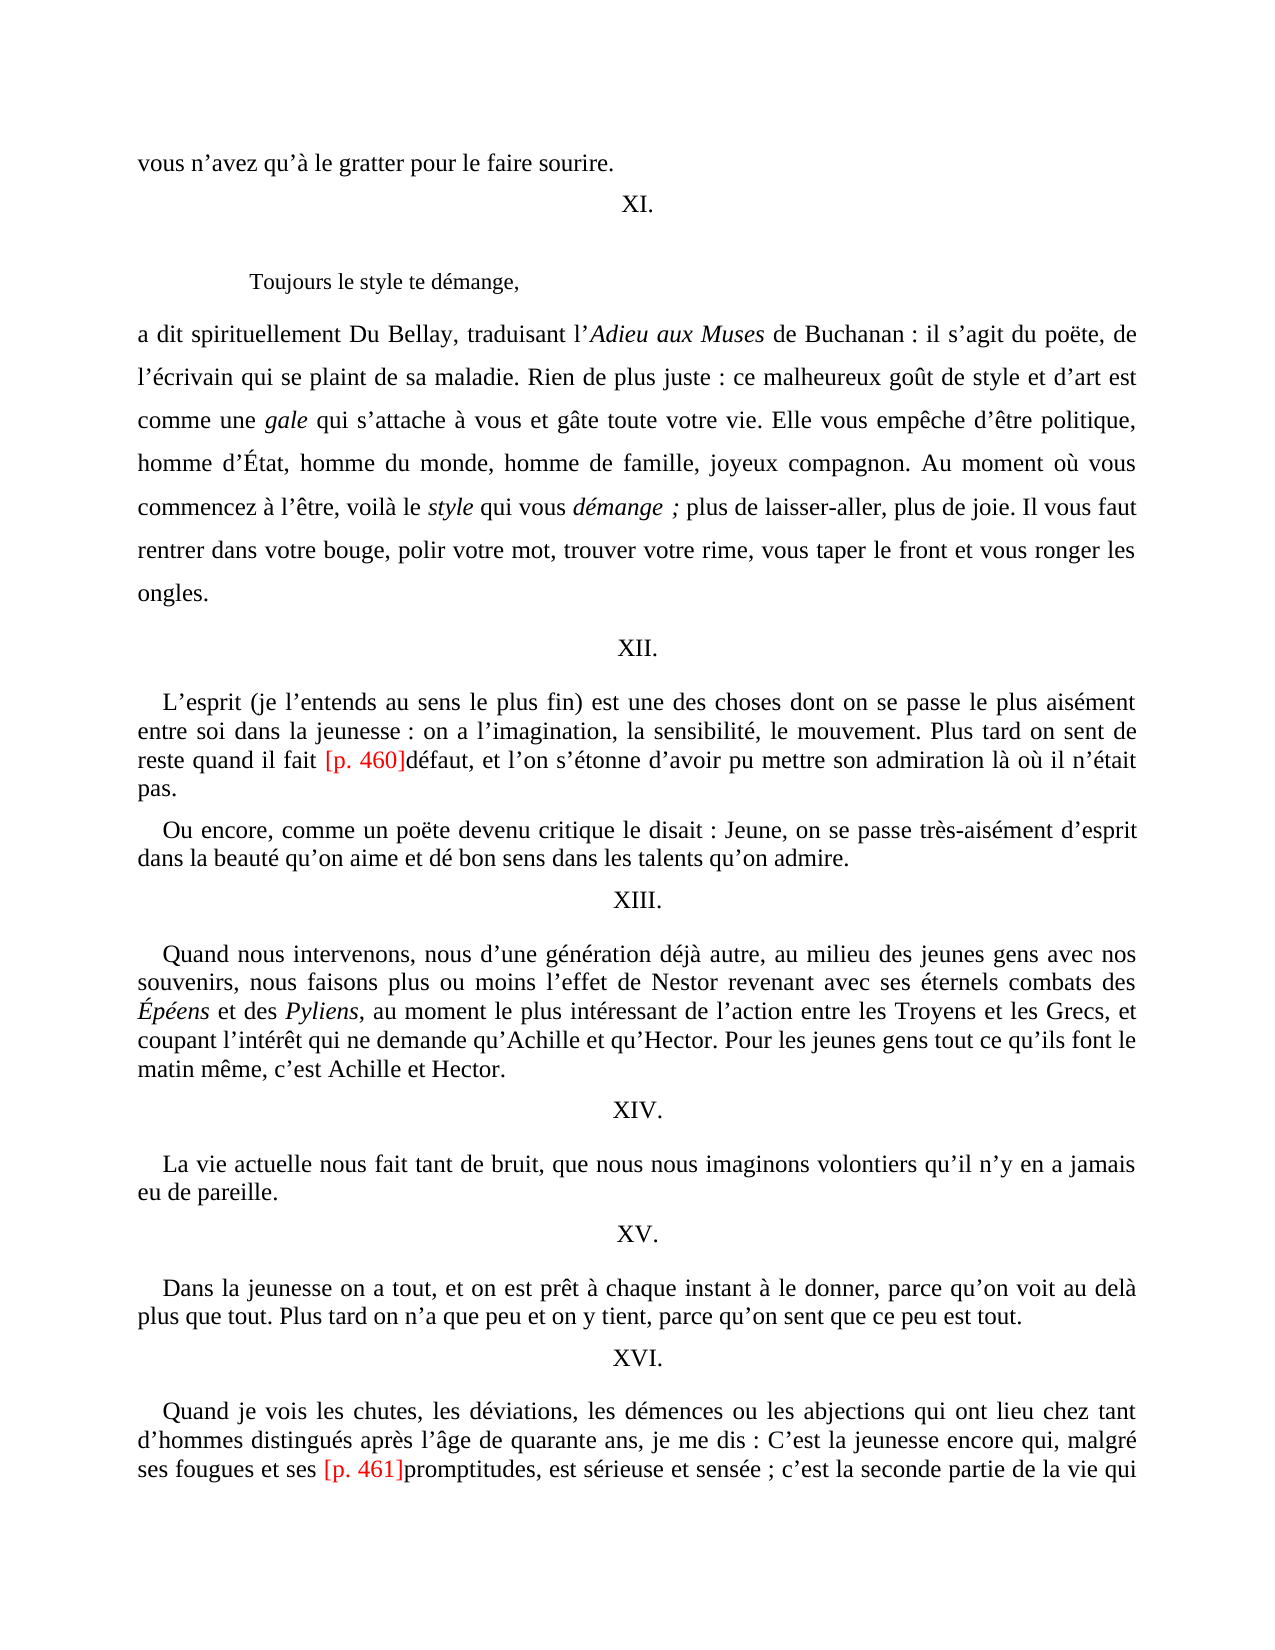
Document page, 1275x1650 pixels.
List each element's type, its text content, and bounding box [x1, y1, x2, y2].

text XV. [137, 1219, 1137, 1247]
text Quand je vois les chutes, les déviations, les démences ou les abjections qui ont lieu chez tant d’hommes distingués après l’âge de quarante ans, je me dis : C’est la jeunesse encore qui, malgré ses fougues et ses [p. 461]promptitudes, est sérieuse et sensée ; c’est la seconde partie de la vie qui [137, 1396, 1137, 1483]
text XIII. [137, 885, 1137, 913]
text Ou encore, comme un poëte devenu critique le disait : Jeune, on se passe très-aisément d’esprit dans la beauté qu’on aime et dé bon sens dans les talents qu’on admire. [137, 815, 1137, 872]
text Toujours le style te démange, [226, 268, 1137, 294]
text XII. [137, 633, 1137, 662]
text Quand nous intervenons, nous d’une génération déjà autre, au milieu des jeunes gens avec nos souvenirs, nous faisons plus ou moins l’effet de Nestor revenant avec ses éternels combats des Épéens et des Pyliens, au moment le plus intéressant de l’action entre les Troyens et les Grecs, et coupant l’intérêt qui ne demande qu’Achille et qu’Hector. Pour les jeunes gens tout ce qu’ils font le matin même, c’est Achille et Hector. [137, 939, 1137, 1082]
text XI. [137, 189, 1137, 218]
text XVI. [137, 1343, 1137, 1371]
text a dit spirituellement Du Bellay, traduisant l’Adieu aux Muses de Buchanan : il s’agit du poëte, de l’écrivain qui se plaint de sa maladie. Rien de plus juste : ce malheureux goût de style et d’art est comme une gale qui s’attache à vous et gâte toute votre vie. Elle vous empêche d’être politique, homme d’État, homme du monde, homme de famille, joyeux compagnon. Au moment où vous commencez à l’être, voilà le style qui vous démange ; plus de laisser-aller, plus de joie. Il vous faut rentrer dans votre bouge, polir votre mot, trouver votre rime, vous taper le front et vous ronger les ongles. [137, 319, 1137, 607]
text XIV. [137, 1095, 1137, 1124]
text Dans la jeunesse on a tout, et on est prêt à chaque instant à le donner, parce qu’on voit au delà plus que tout. Plus tard on n’a que peu et on y tient, parce qu’on sent que ce peu est tout. [137, 1273, 1137, 1330]
text vous n’avez qu’à le gratter pour le faire sourire. [137, 148, 1137, 176]
text L’esprit (je l’entends au sens le plus fin) est une des choses dont on se passe le plus aisément entre soi dans la jeunesse : on a l’imagination, la sensibilité, le mouvement. Plus tard on sent de reste quand il fait [p. 460]défaut, et l’on s’étonne d’avoir pu mettre son admiration là où il n’était pas. [137, 687, 1137, 802]
text La vie actuelle nous fait tant de bruit, que nous nous imaginons volontiers qu’il n’y en a jamais eu de pareille. [137, 1149, 1137, 1206]
